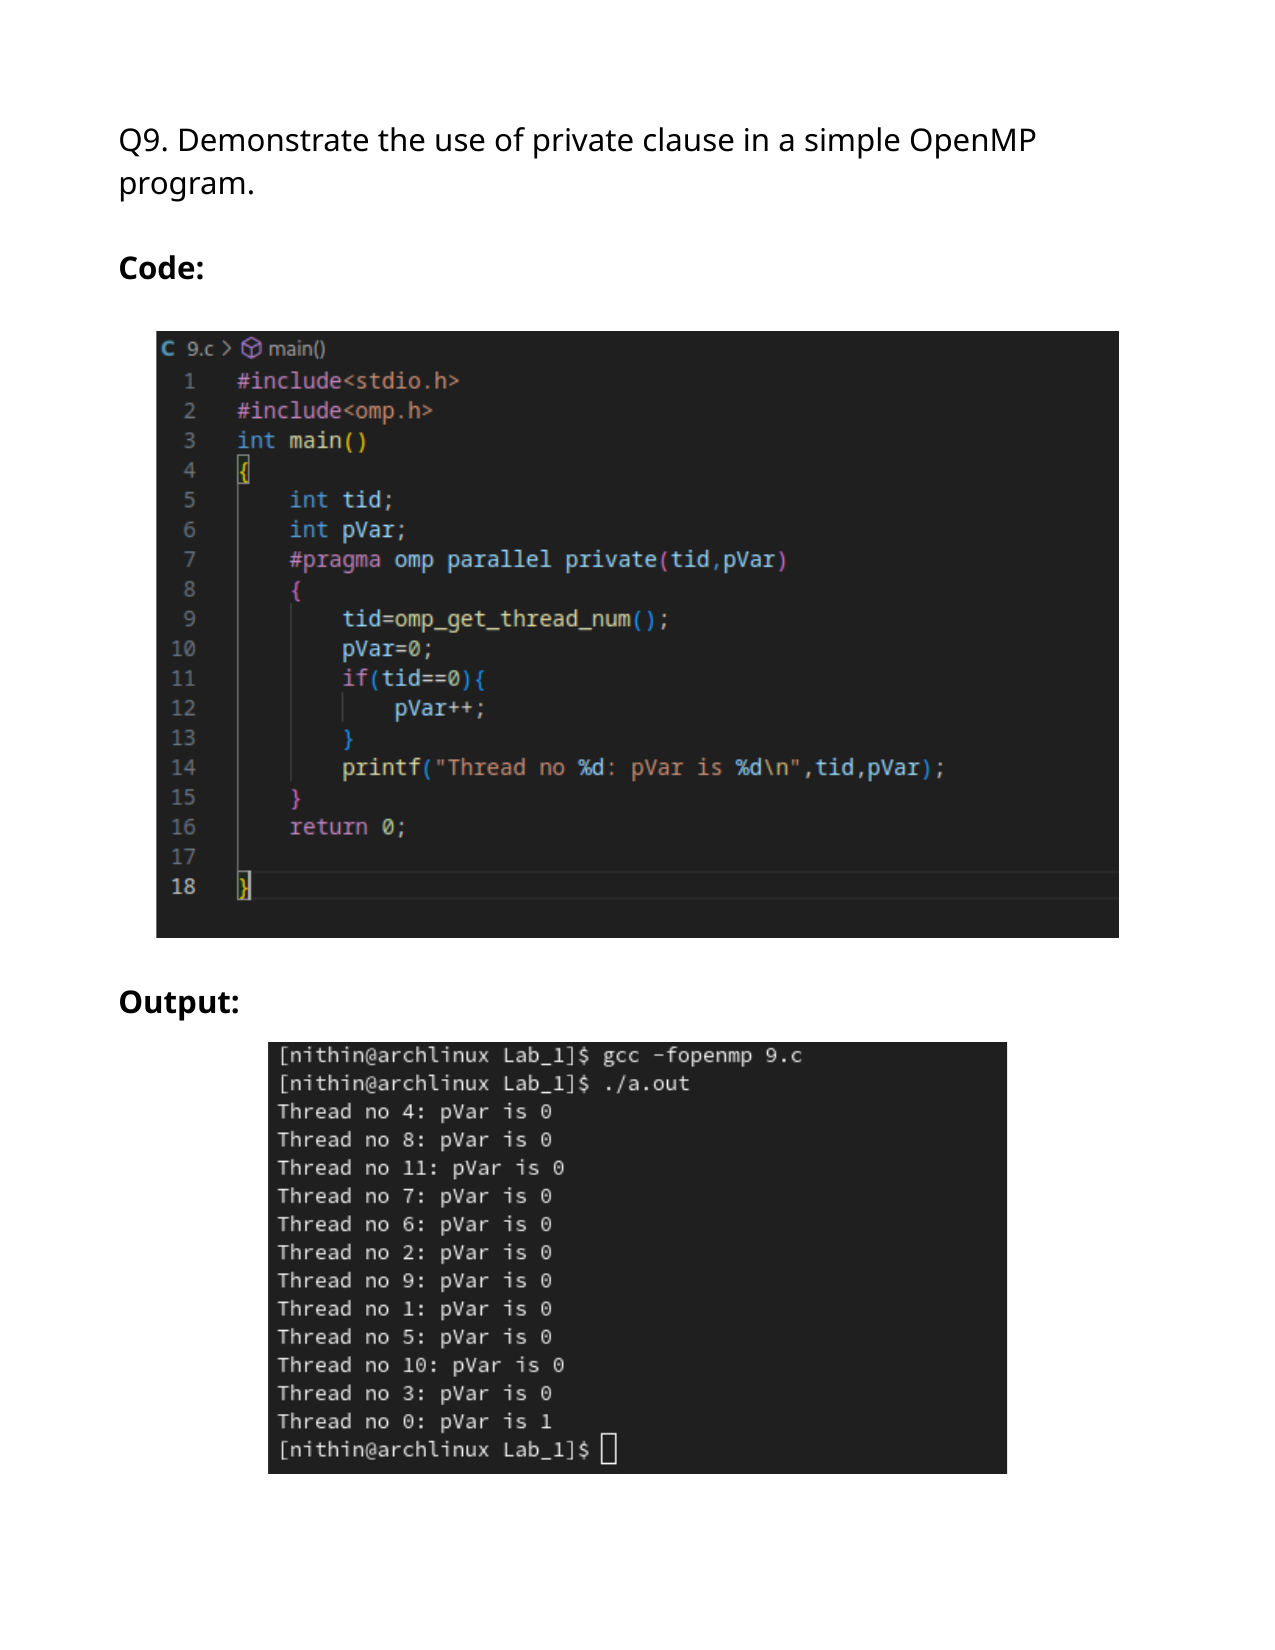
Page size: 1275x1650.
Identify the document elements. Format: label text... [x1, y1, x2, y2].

text Q9. Demonstrate the use of private clause in a simple OpenMP program. [118, 118, 1157, 203]
text Code: [118, 246, 1157, 288]
picture [156, 331, 1119, 938]
picture [268, 1042, 1008, 1474]
text Output: [118, 980, 1157, 1023]
